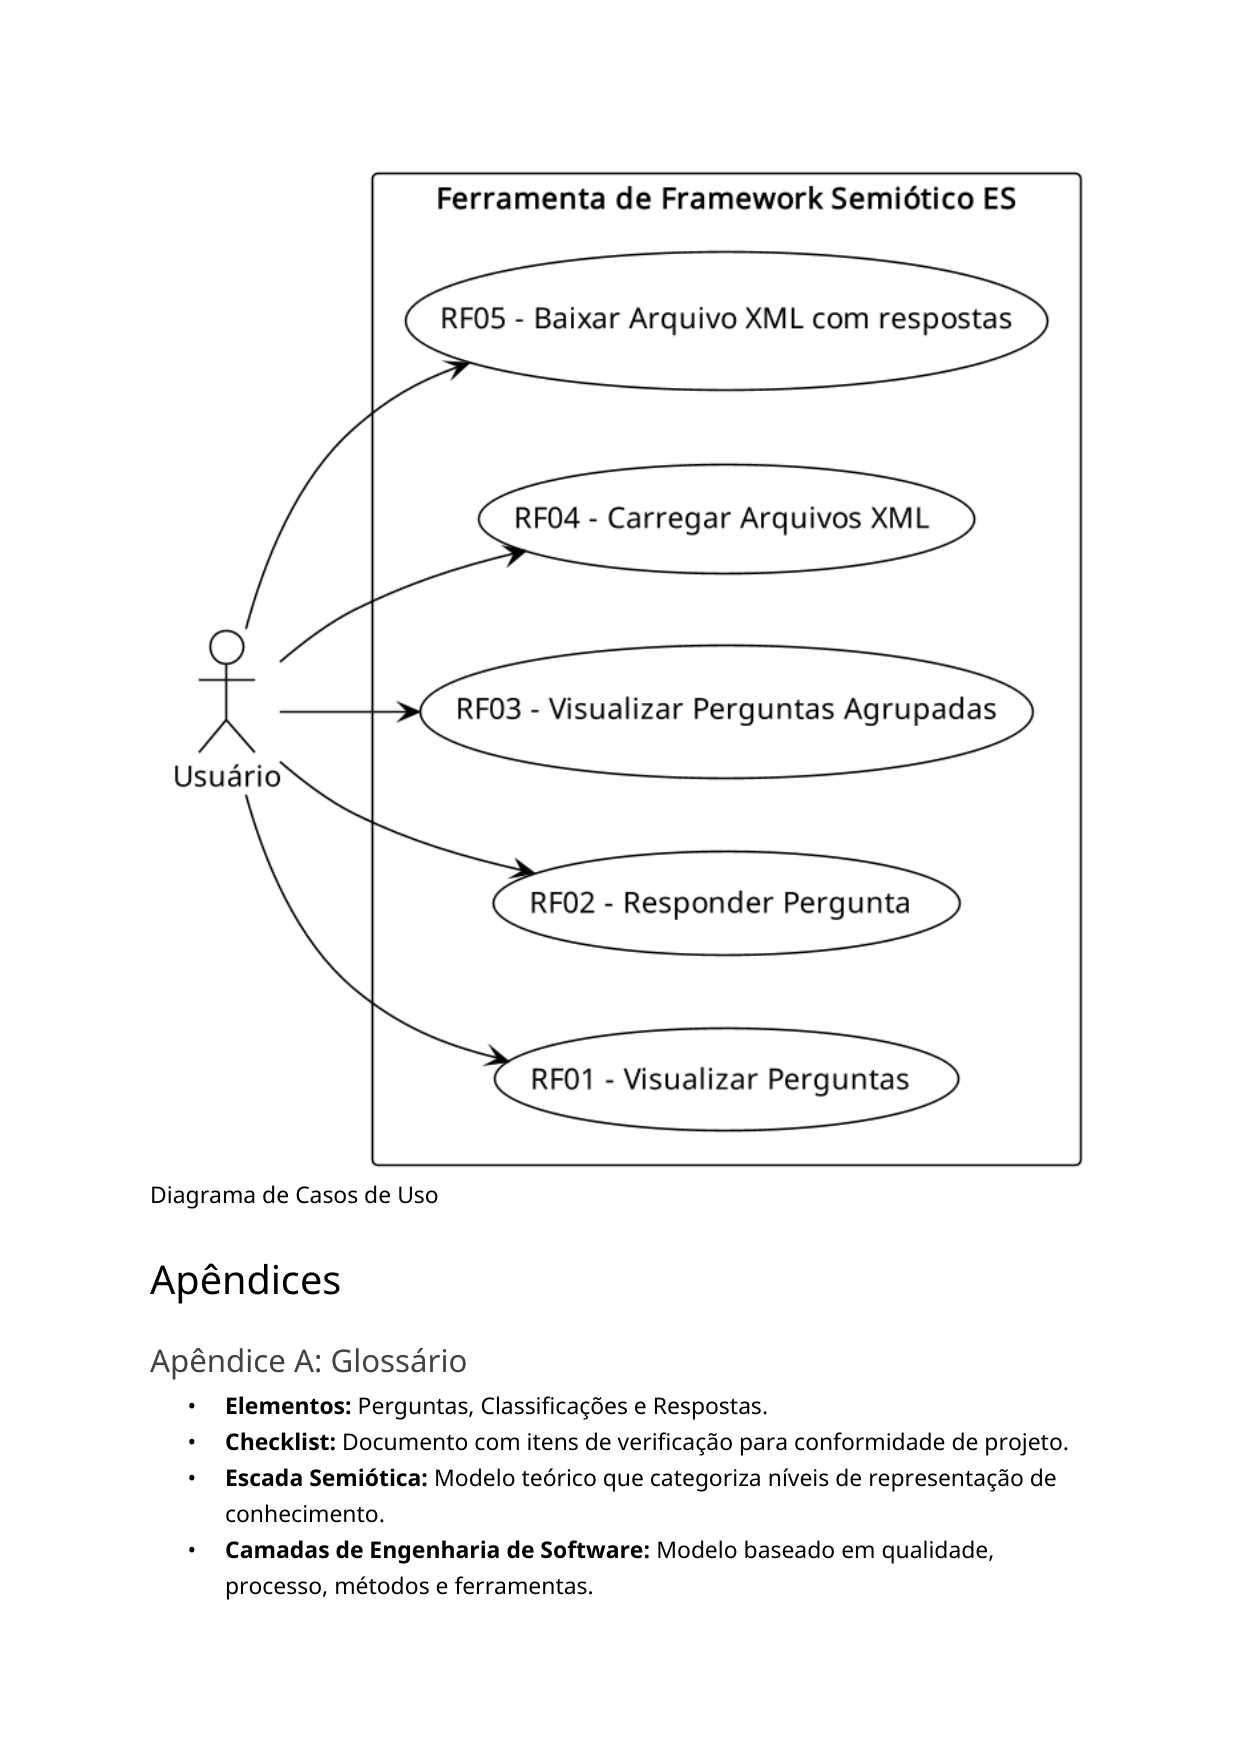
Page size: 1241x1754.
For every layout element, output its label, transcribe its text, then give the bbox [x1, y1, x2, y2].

picture [150, 150, 1091, 1174]
list Escada Semiótica: Modelo teórico que categoriza níveis de representação de conhecimento. [187, 1462, 1090, 1529]
subtitle Apêndices [150, 1252, 1090, 1306]
list Elementos: Perguntas, Classificações e Respostas. [187, 1390, 1090, 1421]
subtitle Apêndice A: Glossário [150, 1339, 1090, 1382]
list Camadas de Engenharia de Software: Modelo baseado em qualidade, processo, métodos e ferramentas. [187, 1534, 1090, 1601]
text Diagrama de Casos de Uso [150, 1178, 1090, 1210]
list Checklist: Documento com itens de verificação para conformidade de projeto. [187, 1426, 1090, 1457]
